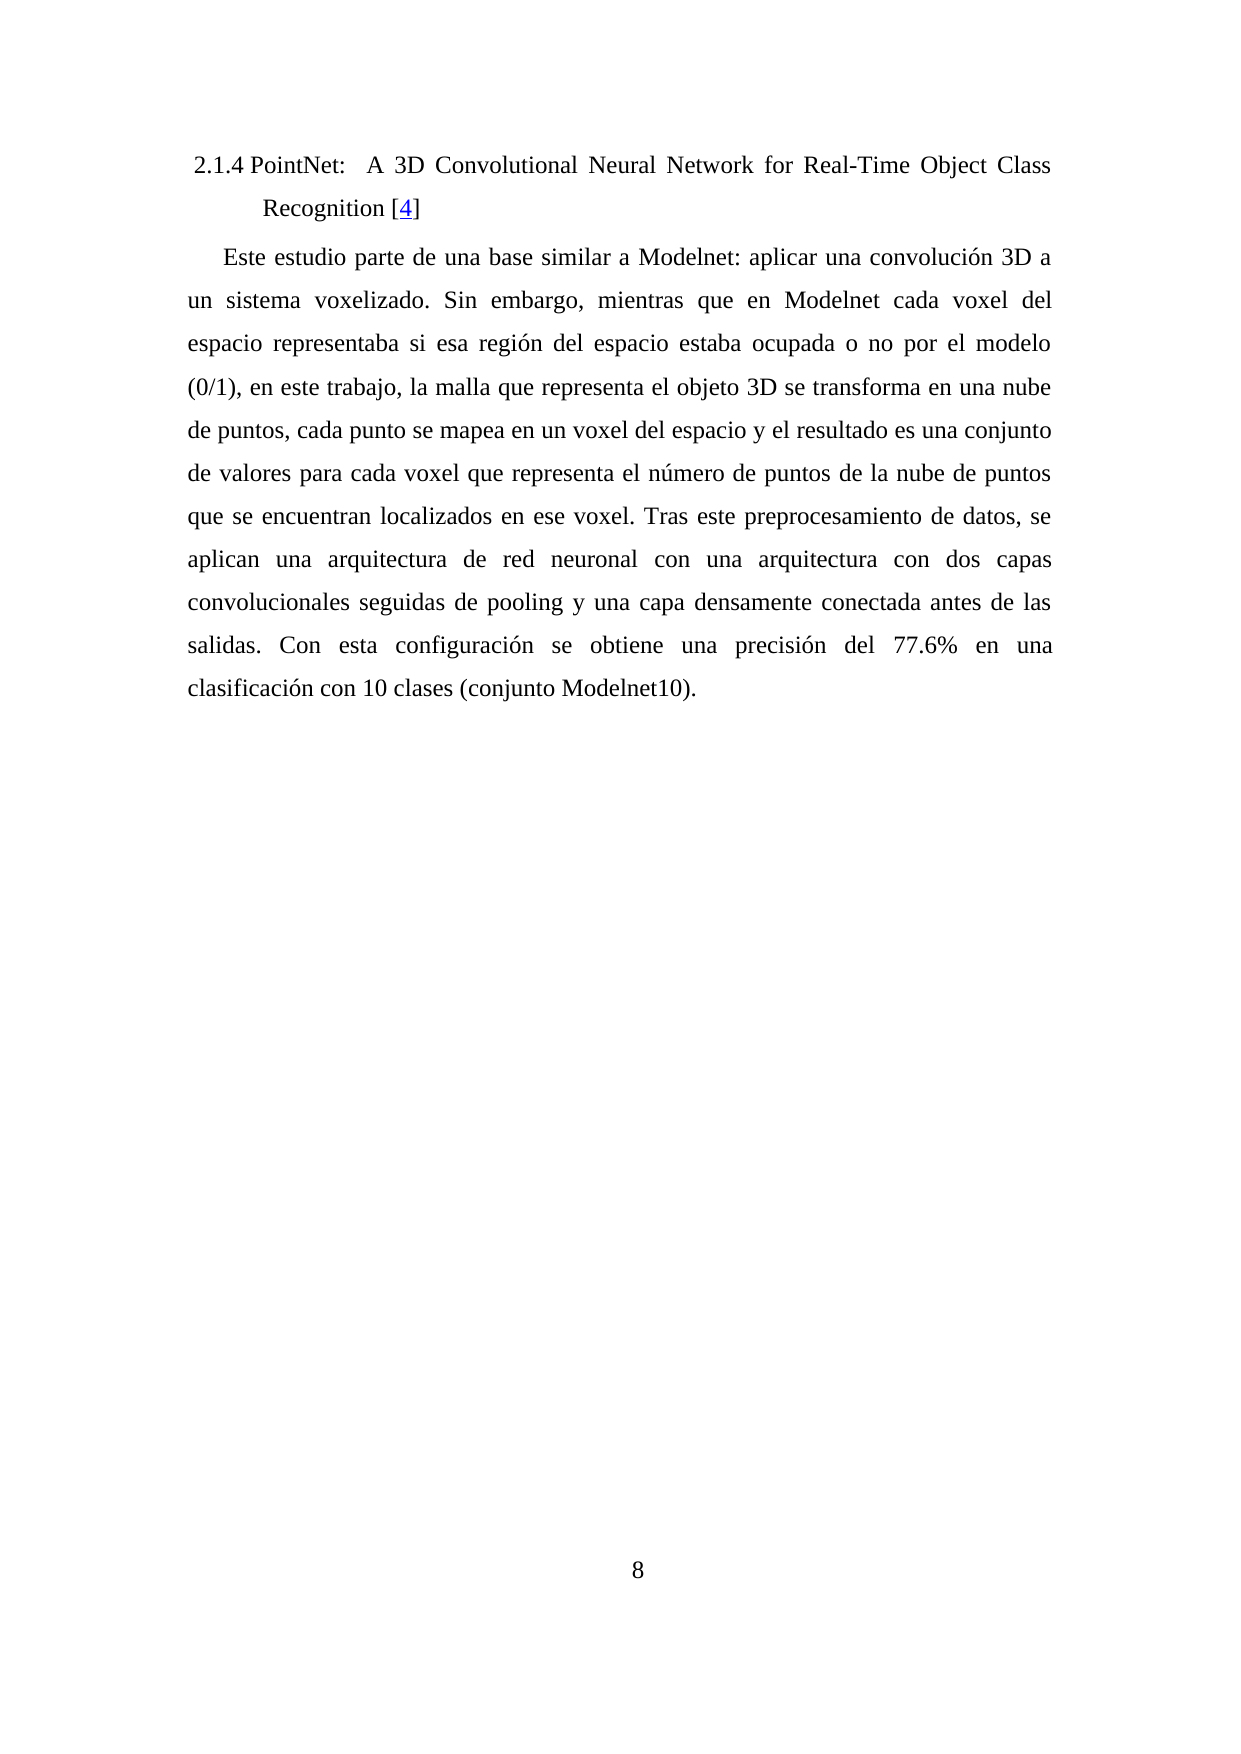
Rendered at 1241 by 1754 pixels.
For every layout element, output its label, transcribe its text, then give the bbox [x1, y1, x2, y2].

text Este estudio parte de una base similar a Modelnet: aplicar una convolución 3D a un sistema voxelizado. Sin embargo, mientras que en Modelnet cada voxel del espacio representaba si esa región del espacio estaba ocupada o no por el modelo (0/1), en este trabajo, la malla que representa el objeto 3D se transforma en una nube de puntos, cada punto se mapea en un voxel del espacio y el resultado es una conjunto de valores para cada voxel que representa el número de puntos de la nube de puntos que se encuentran localizados en ese voxel. Tras este preprocesamiento de datos, se aplican una arquitectura de red neuronal con una arquitectura con dos capas convolucionales seguidas de pooling y una capa densamente conectada antes de las salidas. Con esta configuración se obtiene una precisión del 77.6% en una clasificación con 10 clases (conjunto Modelnet10). [187, 242, 1053, 702]
subtitle PointNet: A 3D Convolutional Neural Network for Real-Time Object Class Recognition [4] [187, 150, 1053, 222]
